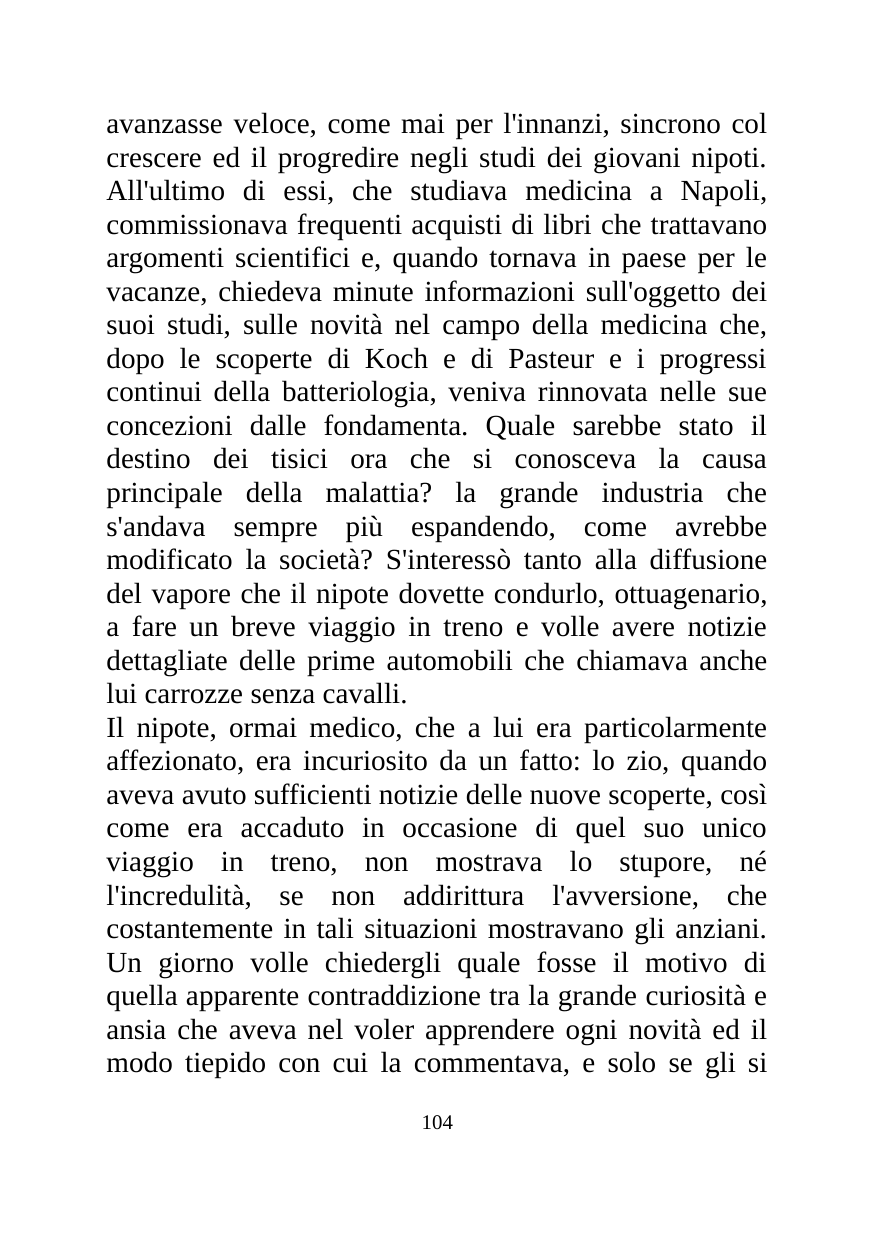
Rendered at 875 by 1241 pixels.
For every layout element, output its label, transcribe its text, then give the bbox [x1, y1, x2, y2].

text avanzasse veloce, come mai per l'innanzi, sincrono col crescere ed il progredire negli studi dei giovani nipoti. All'ultimo di essi, che studiava medicina a Napoli, commissionava frequenti acquisti di libri che trattavano argomenti scientifici e, quando tornava in paese per le vacanze, chiedeva minute informazioni sull'oggetto dei suoi studi, sulle novità nel campo della medicina che, dopo le scoperte di Koch e di Pasteur e i progressi continui della batteriologia, veniva rinnovata nelle sue concezioni dalle fondamenta. Quale sarebbe stato il destino dei tisici ora che si conosceva la causa principale della malattia? la grande industria che s'andava sempre più espandendo, come avrebbe modificato la società? S'interessò tanto alla diffusione del vapore che il nipote dovette condurlo, ottuagenario, a fare un breve viaggio in treno e volle avere notizie dettagliate delle prime automobili che chiamava anche lui carrozze senza cavalli. [106, 106, 768, 710]
text Il nipote, ormai medico, che a lui era particolarmente affezionato, era incuriosito da un fatto: lo zio, quando aveva avuto sufficienti notizie delle nuove scoperte, così come era accaduto in occasione di quel suo unico viaggio in treno, non mostrava lo stupore, né l'incredulità, se non addirittura l'avversione, che costantemente in tali situazioni mostravano gli anziani. Un giorno volle chiedergli quale fosse il motivo di quella apparente contraddizione tra la grande curiosità e ansia che aveva nel voler apprendere ogni novità ed il modo tiepido con cui la commentava, e solo se gli si [106, 710, 768, 1079]
